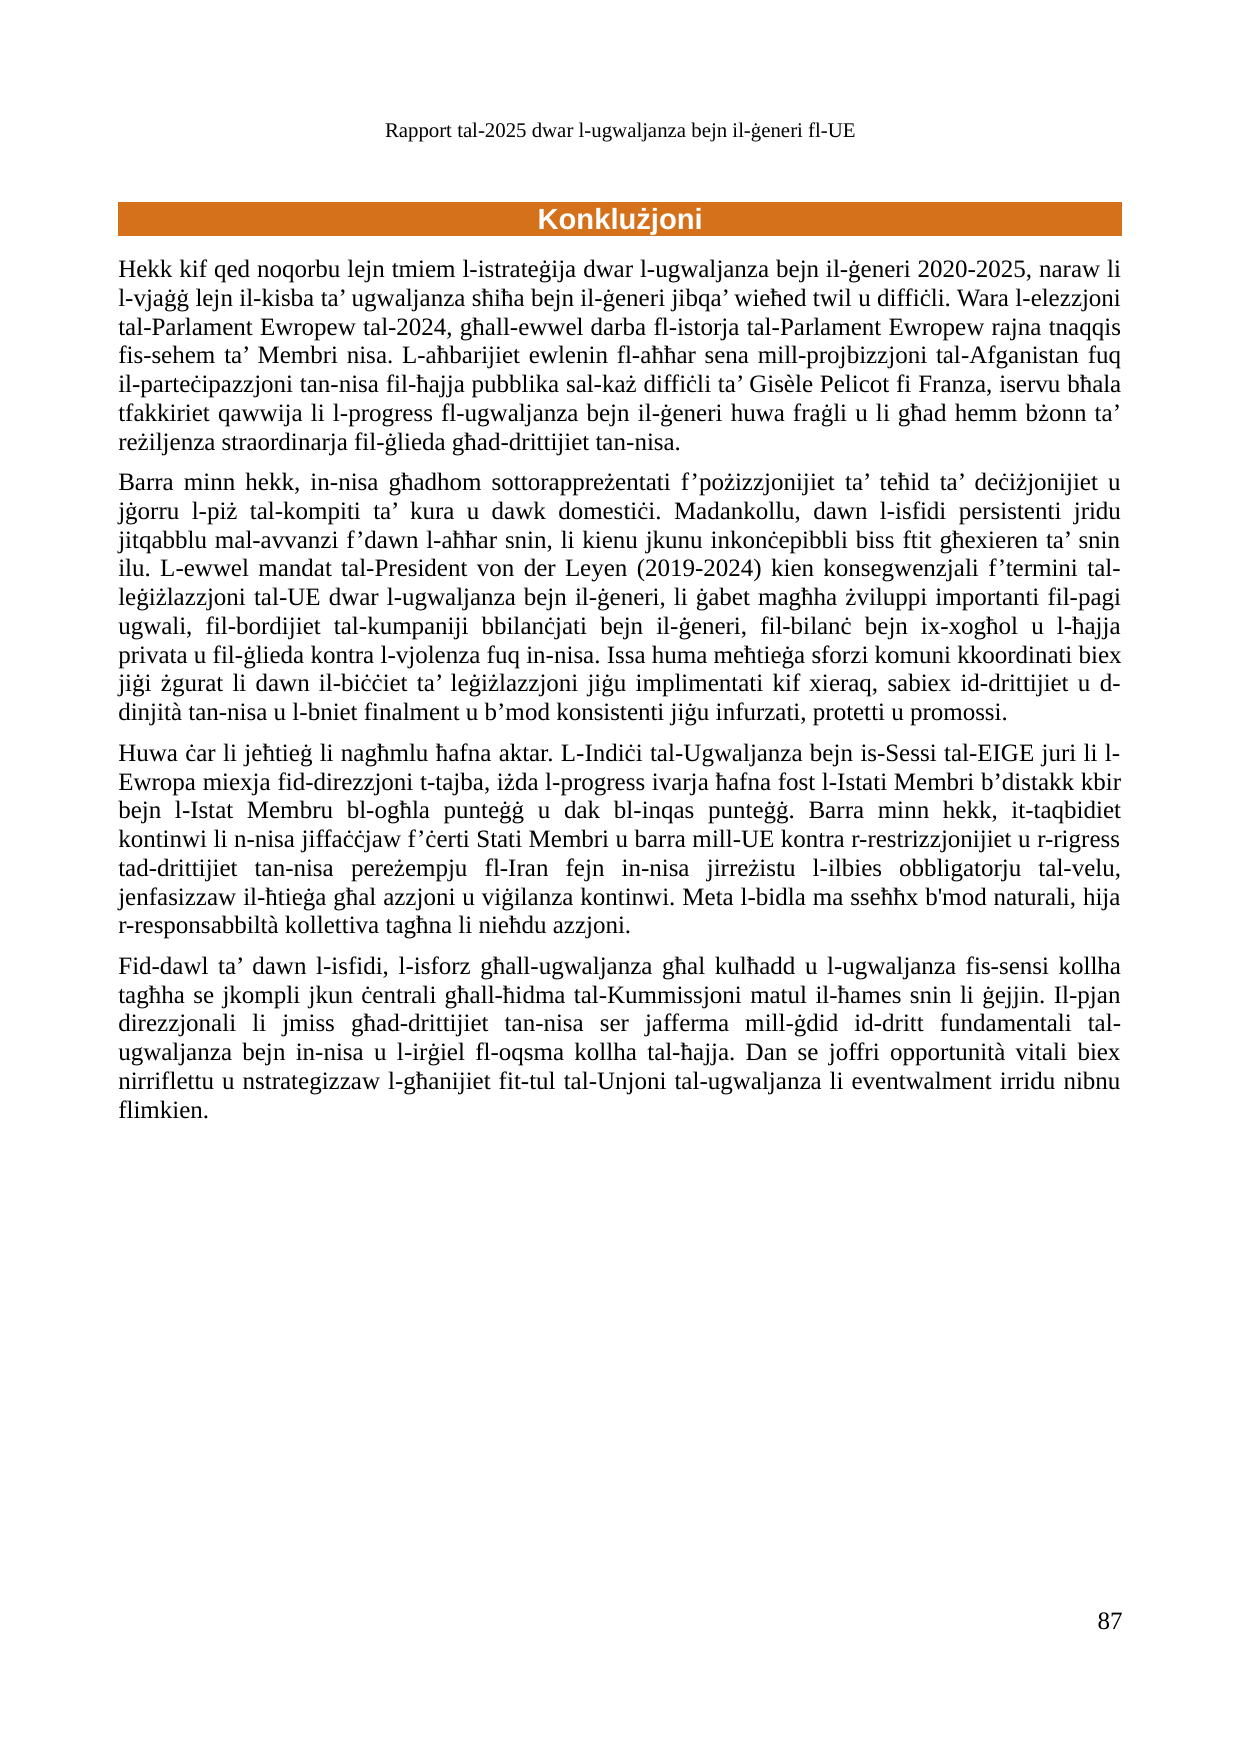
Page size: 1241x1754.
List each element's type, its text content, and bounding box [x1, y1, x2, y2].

subtitle Konklużjoni [118, 202, 1122, 236]
text Hekk kif qed noqorbu lejn tmiem l-istrateġija dwar l-ugwaljanza bejn il-ġeneri 2020-2025, naraw li l-vjaġġ lejn il-kisba ta’ ugwaljanza sħiħa bejn il-ġeneri jibqa’ wieħed twil u diffiċli. Wara l-elezzjoni tal-Parlament Ewropew tal-2024, għall-ewwel darba fl-istorja tal-Parlament Ewropew rajna tnaqqis fis-sehem ta’ Membri nisa. L-aħbarijiet ewlenin fl-aħħar sena mill-projbizzjoni tal-Afganistan fuq il-parteċipazzjoni tan-nisa fil-ħajja pubblika sal-każ diffiċli ta’ Gisèle Pelicot fi Franza, iservu bħala tfakkiriet qawwija li l-progress fl-ugwaljanza bejn il-ġeneri huwa fraġli u li għad hemm bżonn ta’ reżiljenza straordinarja fil-ġlieda għad-drittijiet tan-nisa. [118, 254, 1122, 455]
text Huwa ċar li jeħtieġ li nagħmlu ħafna aktar. L-Indiċi tal-Ugwaljanza bejn is-Sessi tal-EIGE juri li l-Ewropa miexja fid-direzzjoni t-tajba, iżda l-progress ivarja ħafna fost l-Istati Membri b’distakk kbir bejn l-Istat Membru bl-ogħla punteġġ u dak bl-inqas punteġġ. Barra minn hekk, it-taqbidiet kontinwi li n-nisa jiffaċċjaw f’ċerti Stati Membri u barra mill-UE kontra r-restrizzjonijiet u r-rigress tad-drittijiet tan-nisa pereżempju fl-Iran fejn in-nisa jirreżistu l-ilbies obbligatorju tal-velu, jenfasizzaw il-ħtieġa għal azzjoni u viġilanza kontinwi. Meta l-bidla ma sseħħx b'mod naturali, hija r-responsabbiltà kollettiva tagħna li nieħdu azzjoni. [118, 738, 1122, 939]
text Fid-dawl ta’ dawn l-isfidi, l-isforz għall-ugwaljanza għal kulħadd u l-ugwaljanza fis-sensi kollha tagħha se jkompli jkun ċentrali għall-ħidma tal-Kummissjoni matul il-ħames snin li ġejjin. Il-pjan direzzjonali li jmiss għad-drittijiet tan-nisa ser jafferma mill-ġdid id-dritt fundamentali tal-ugwaljanza bejn in-nisa u l-irġiel fl-oqsma kollha tal-ħajja. Dan se joffri opportunità vitali biex nirriflettu u nstrategizzaw l-għanijiet fit-tul tal-Unjoni tal-ugwaljanza li eventwalment irridu nibnu flimkien. [118, 951, 1122, 1123]
text Barra minn hekk, in-nisa għadhom sottorappreżentati f’pożizzjonijiet ta’ teħid ta’ deċiżjonijiet u jġorru l-piż tal-kompiti ta’ kura u dawk domestiċi. Madankollu, dawn l-isfidi persistenti jridu jitqabblu mal-avvanzi f’dawn l-aħħar snin, li kienu jkunu inkonċepibbli biss ftit għexieren ta’ snin ilu. L-ewwel mandat tal-President von der Leyen (2019-2024) kien konsegwenzjali f’termini tal-leġiżlazzjoni tal-UE dwar l-ugwaljanza bejn il-ġeneri, li ġabet magħha żviluppi importanti fil-pagi ugwali, fil-bordijiet tal-kumpaniji bbilanċjati bejn il-ġeneri, fil-bilanċ bejn ix-xogħol u l-ħajja privata u fil-ġlieda kontra l-vjolenza fuq in-nisa. Issa huma meħtieġa sforzi komuni kkoordinati biex jiġi żgurat li dawn il-biċċiet ta’ leġiżlazzjoni jiġu implimentati kif xieraq, sabiex id-drittijiet u d-dinjità tan-nisa u l-bniet finalment u b’mod konsistenti jiġu infurzati, protetti u promossi. [118, 467, 1122, 726]
